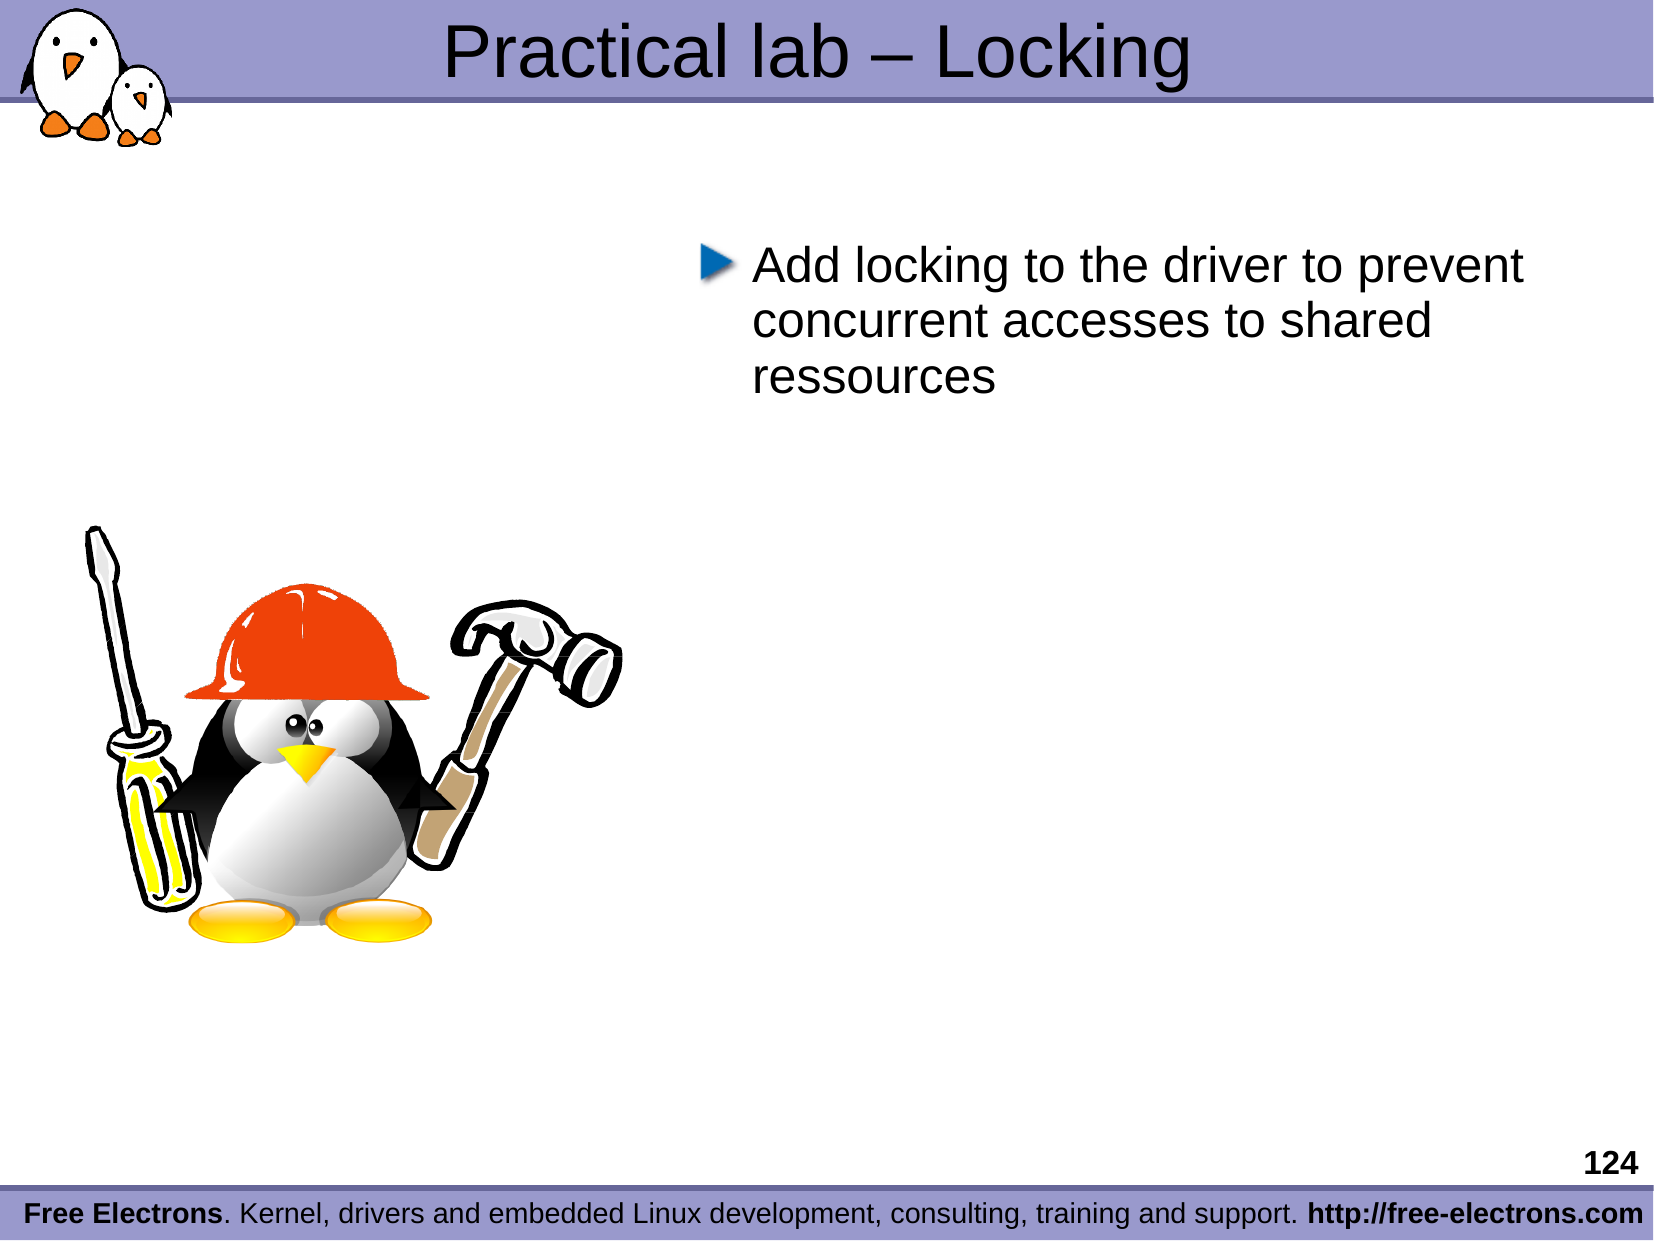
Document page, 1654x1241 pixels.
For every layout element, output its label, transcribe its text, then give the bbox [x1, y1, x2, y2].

picture [147, 580, 459, 944]
text_box [118, 750, 135, 757]
list Add locking to the driver to prevent concurrent accesses to shared ressources [681, 236, 1567, 970]
text_box [85, 525, 147, 907]
picture [20, 8, 172, 147]
text_box [450, 599, 623, 846]
text_box [127, 776, 147, 822]
text_box [133, 752, 147, 759]
text_box [125, 759, 147, 783]
title Practical lab – Locking [60, 0, 1576, 104]
